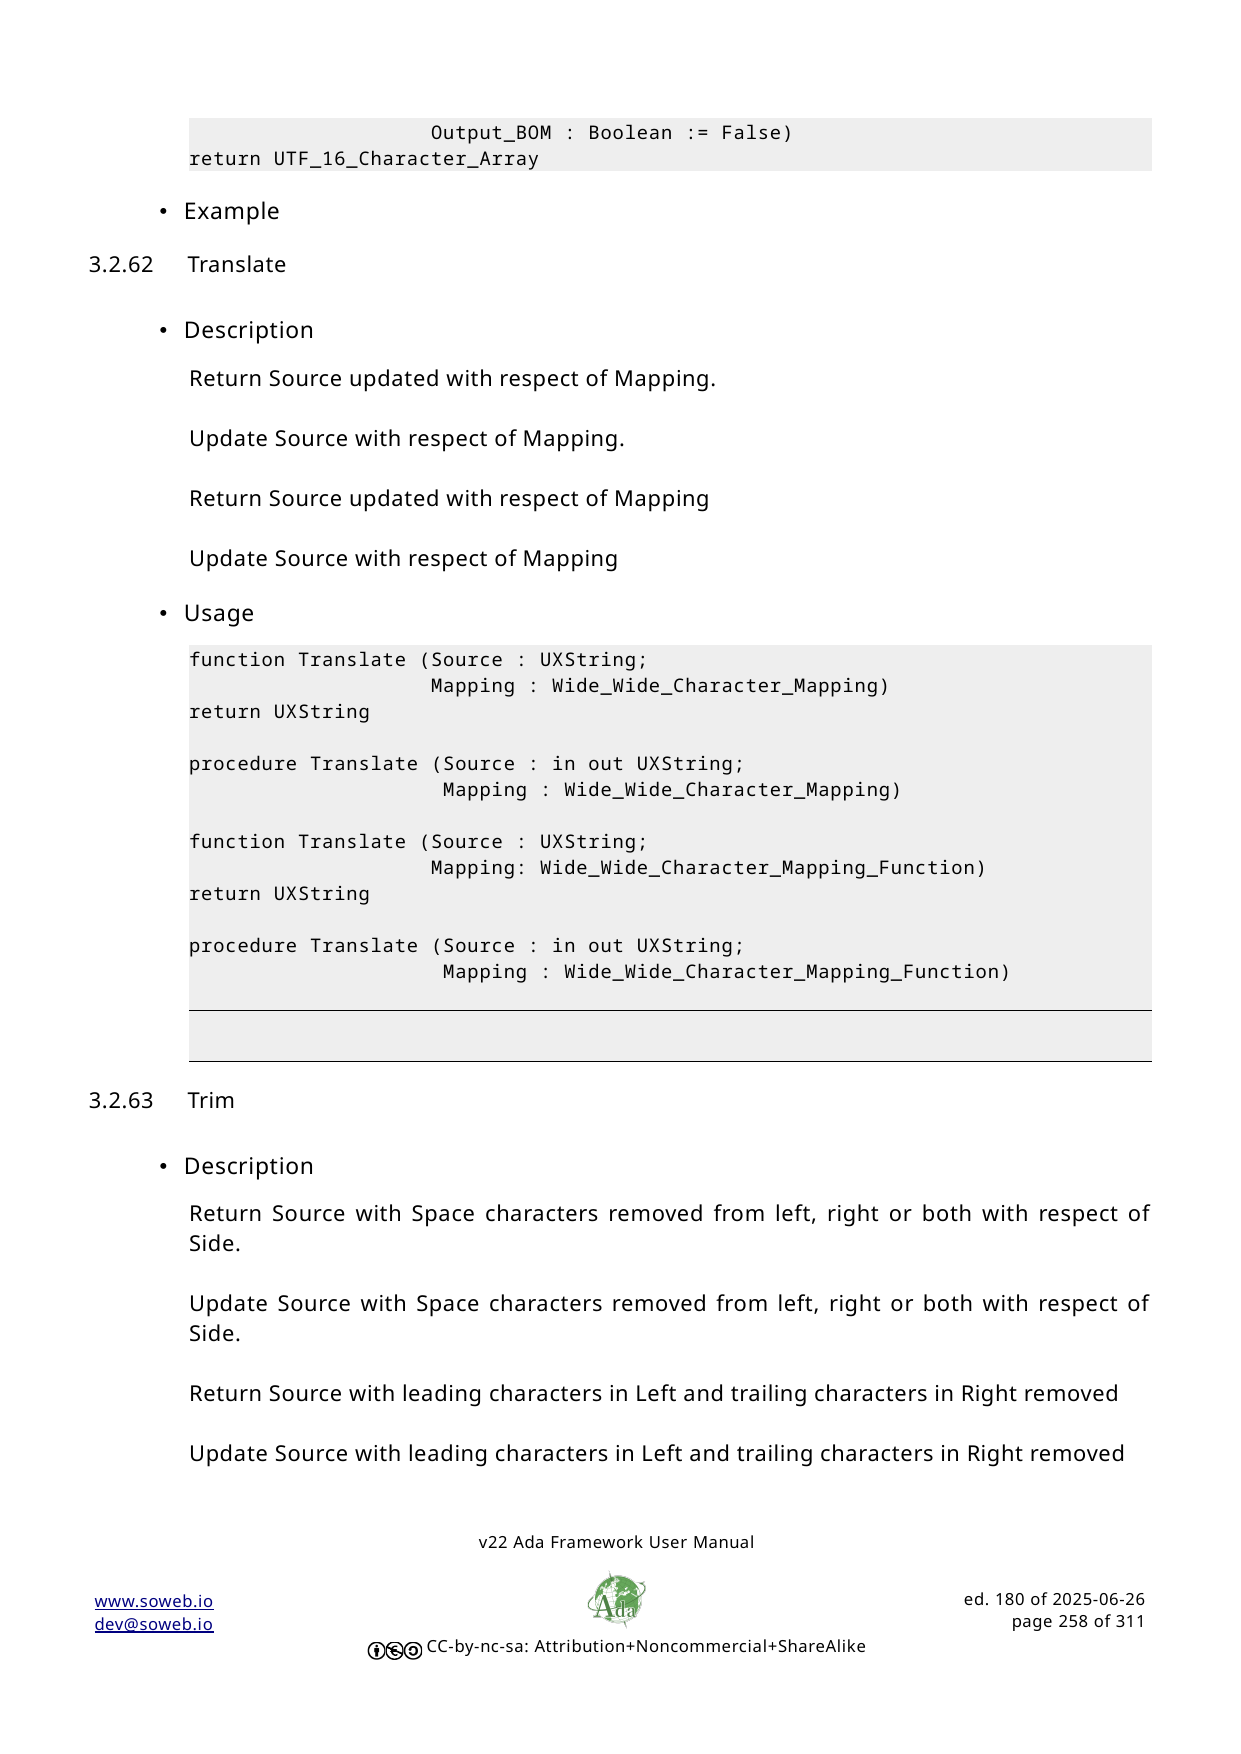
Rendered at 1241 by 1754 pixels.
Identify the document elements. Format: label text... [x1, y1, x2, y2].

text Mapping : Wide_Wide_Character_Mapping_Function) [189, 958, 1152, 984]
subtitle Usage [159, 596, 1152, 628]
text Output_BOM : Boolean := False) [189, 118, 1152, 144]
text Mapping : Wide_Wide_Character_Mapping) [189, 776, 1152, 802]
subtitle Description [159, 1149, 1152, 1181]
text procedure Translate (Source : in out UXString; [189, 749, 1152, 776]
text return UXString [189, 880, 1152, 906]
text Return Source updated with respect of Mapping. [189, 363, 1152, 393]
text function Translate (Source : UXString; [189, 645, 1152, 671]
subtitle Description [159, 314, 1152, 345]
text function Translate (Source : UXString; [189, 828, 1152, 854]
subtitle Translate [88, 249, 1152, 290]
picture [587, 1570, 646, 1629]
text Update Source with Space characters removed from left, right or both with respect of Side. [189, 1288, 1152, 1348]
picture [367, 1642, 423, 1660]
text Update Source with respect of Mapping. [189, 423, 1152, 453]
text Mapping: Wide_Wide_Character_Mapping_Function) [189, 854, 1152, 880]
text return UTF_16_Character_Array [189, 144, 1152, 171]
text Return Source with leading characters in Left and trailing characters in Right removed [189, 1378, 1152, 1408]
text Mapping : Wide_Wide_Character_Mapping) [189, 671, 1152, 697]
subtitle Example [159, 194, 1152, 226]
text Update Source with leading characters in Left and trailing characters in Right removed [189, 1438, 1152, 1468]
text Return Source with Space characters removed from left, right or both with respect of Side. [189, 1198, 1152, 1258]
text Update Source with respect of Mapping [189, 543, 1152, 573]
subtitle Trim [88, 1085, 1152, 1126]
text procedure Translate (Source : in out UXString; [189, 932, 1152, 958]
text return UXString [189, 697, 1152, 723]
text Return Source updated with respect of Mapping [189, 483, 1152, 513]
